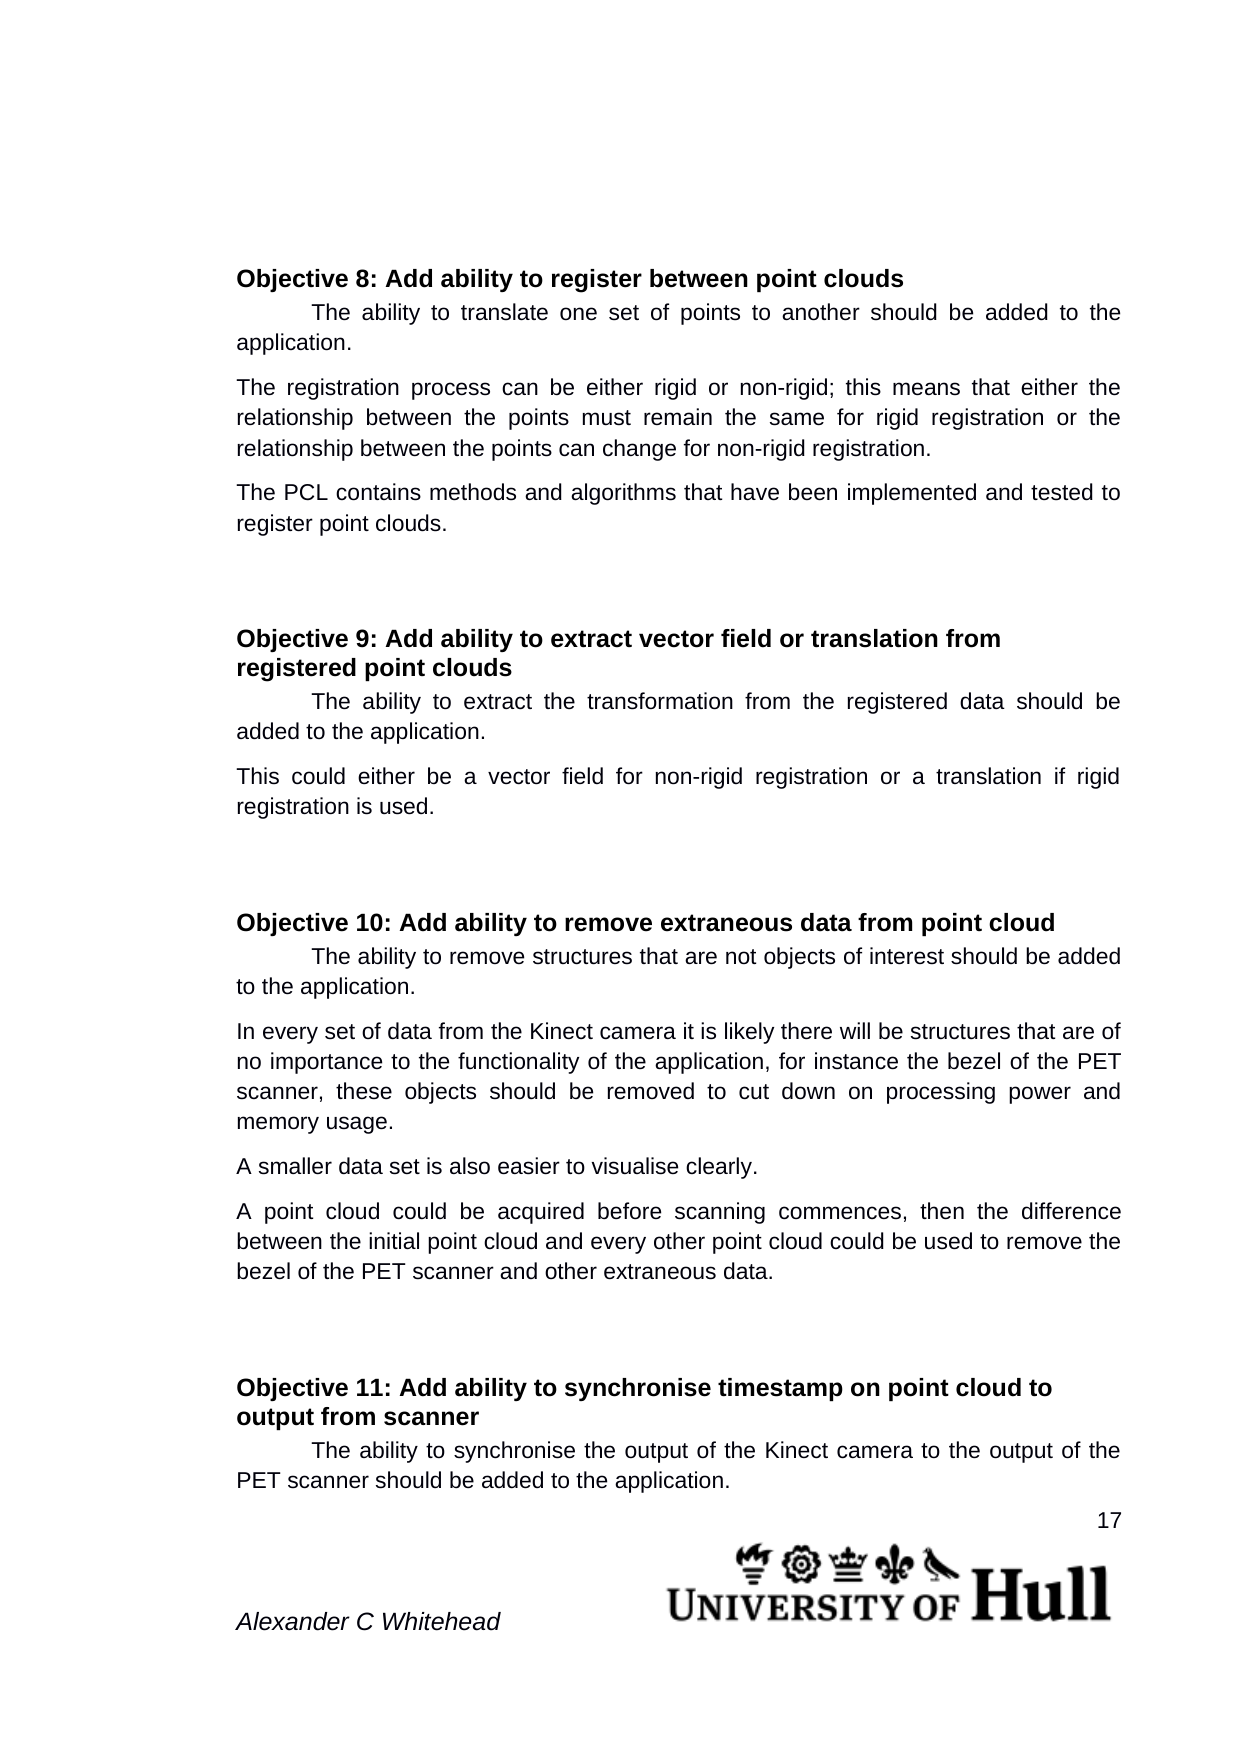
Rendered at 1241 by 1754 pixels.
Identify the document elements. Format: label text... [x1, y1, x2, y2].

subtitle Objective 11: Add ability to synchronise timestamp on point cloud to output from scanner [236, 1373, 1122, 1430]
text The ability to synchronise the output of the Kinect camera to the output of the PET scanner should be added to the application. [236, 1437, 1122, 1493]
picture [660, 1533, 1120, 1631]
text The ability to translate one set of points to another should be added to the application. [236, 299, 1122, 356]
text A smaller data set is also easier to visualise clearly. [236, 1153, 1122, 1179]
text The PCL contains methods and algorithms that have been implemented and tested to register point clouds. [236, 479, 1122, 536]
text The ability to remove structures that are not objects of interest should be added to the application. [236, 943, 1122, 999]
text A point cloud could be acquired before scanning commences, then the difference between the initial point cloud and every other point cloud could be used to remove the bezel of the PET scanner and other extraneous data. [236, 1198, 1122, 1285]
subtitle Objective 8: Add ability to register between point clouds [236, 264, 1122, 293]
text This could either be a vector field for non-rigid registration or a translation if rigid registration is used. [236, 763, 1122, 819]
text In every set of data from the Kinect camera it is likely there will be structures that are of no importance to the functionality of the application, for instance the bezel of the PET scanner, these objects should be removed to cut down on processing power and memory usage. [236, 1018, 1122, 1135]
text The registration process can be either rigid or non-rigid; this means that either the relationship between the points must remain the same for rigid registration or the relationship between the points can change for non-rigid registration. [236, 374, 1122, 461]
text The ability to extract the transformation from the registered data should be added to the application. [236, 688, 1122, 744]
subtitle Objective 9: Add ability to extract vector field or translation from registered point clouds [236, 624, 1122, 682]
subtitle Objective 10: Add ability to remove extraneous data from point cloud [236, 908, 1122, 936]
